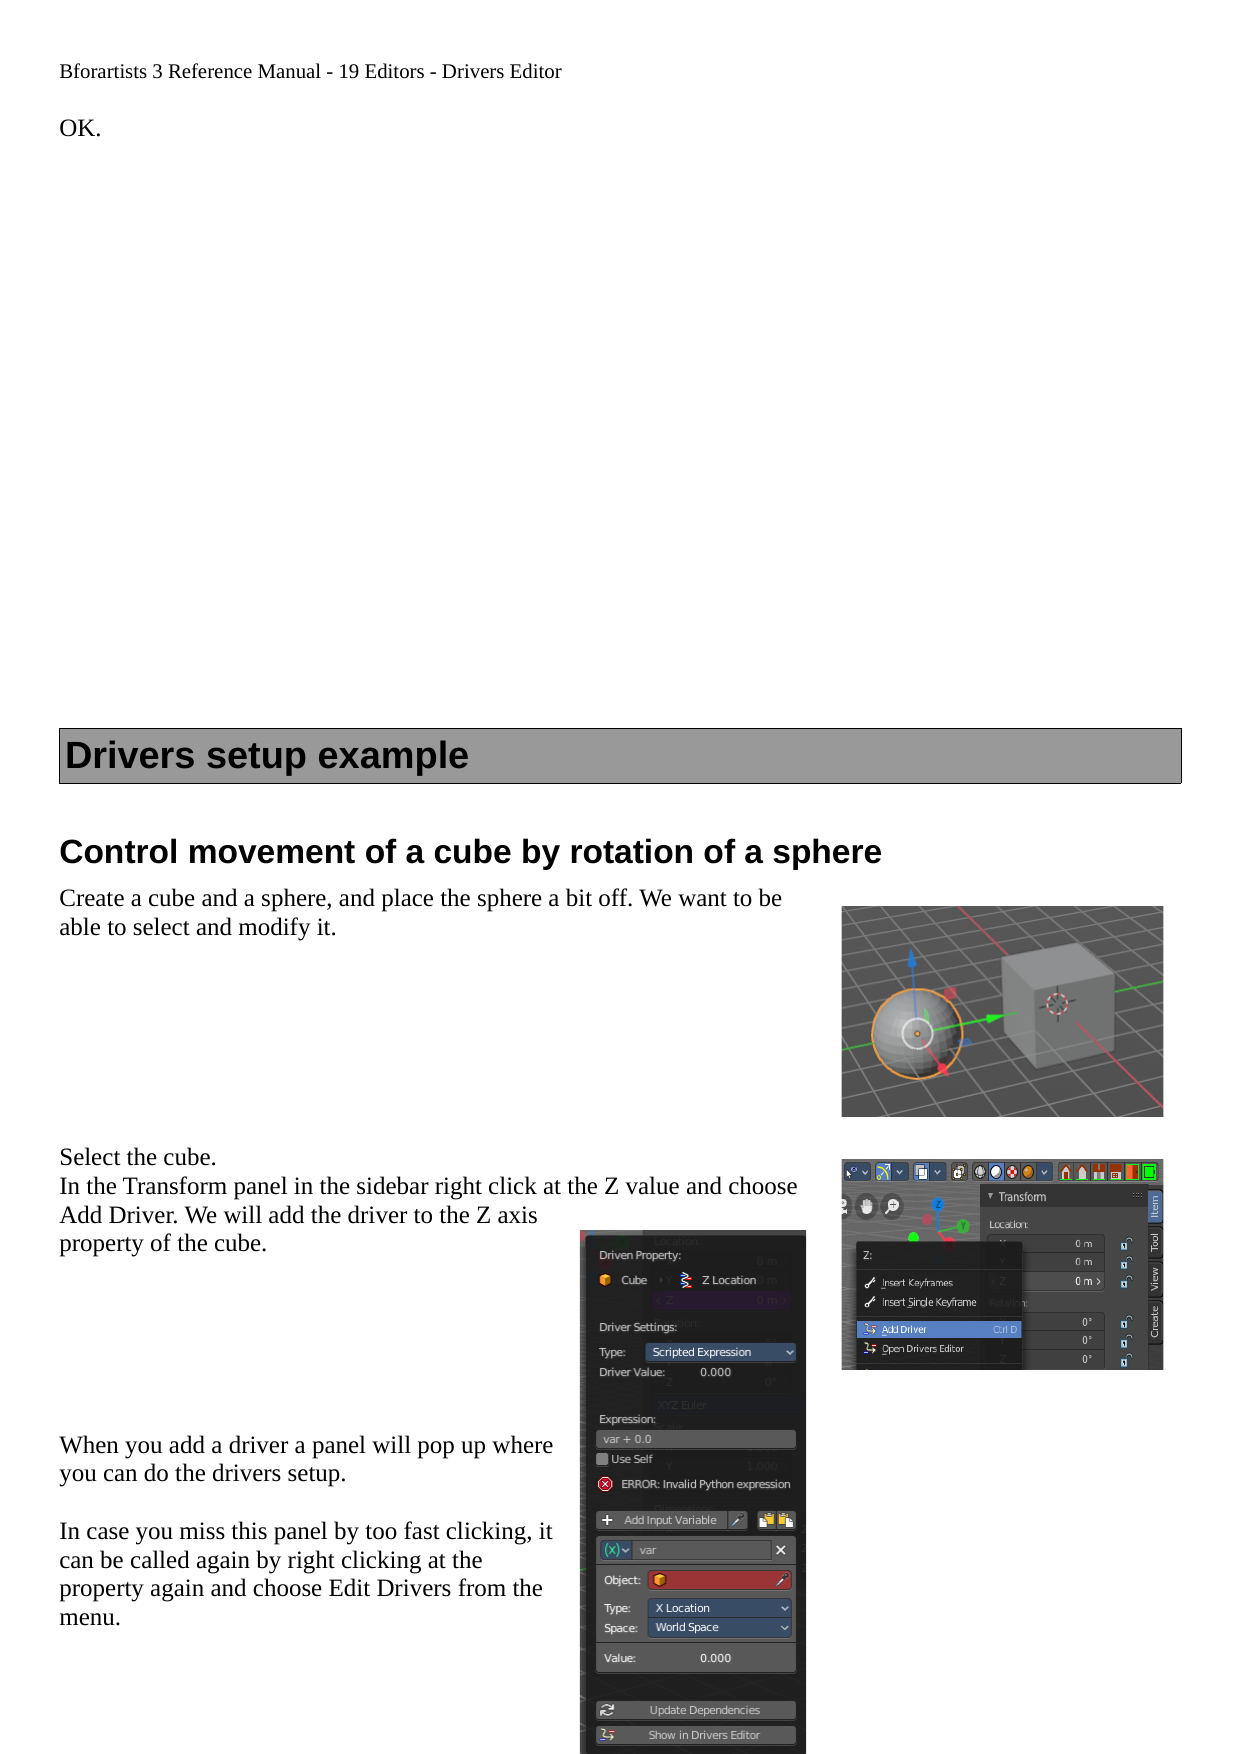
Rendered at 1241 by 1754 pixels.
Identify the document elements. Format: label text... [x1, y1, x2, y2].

text In case you miss this panel by too fast clicking, it can be called again by right clicking at the property again and choose Edit Drivers from the menu. [59, 1516, 579, 1631]
picture [841, 906, 1164, 1117]
text When you add a driver a panel will pop up where you can do the drivers setup. [59, 1430, 579, 1487]
picture [579, 1230, 807, 1754]
text [807, 1430, 1181, 1487]
subtitle Control movement of a cube by rotation of a sphere [59, 832, 1181, 871]
picture [841, 1159, 1164, 1370]
text In the Transform panel in the sidebar right click at the Z value and choose Add Driver. We will add the driver to the Z axis property of the cube. [59, 1171, 841, 1257]
text Create a cube and a sphere, and place the sphere a bit off. We want to be able to select and modify it. [59, 883, 1181, 941]
table_header Drivers setup example [60, 729, 1181, 783]
text [807, 1516, 1181, 1631]
text OK. [59, 113, 1181, 141]
text Select the cube. [59, 1142, 1181, 1171]
